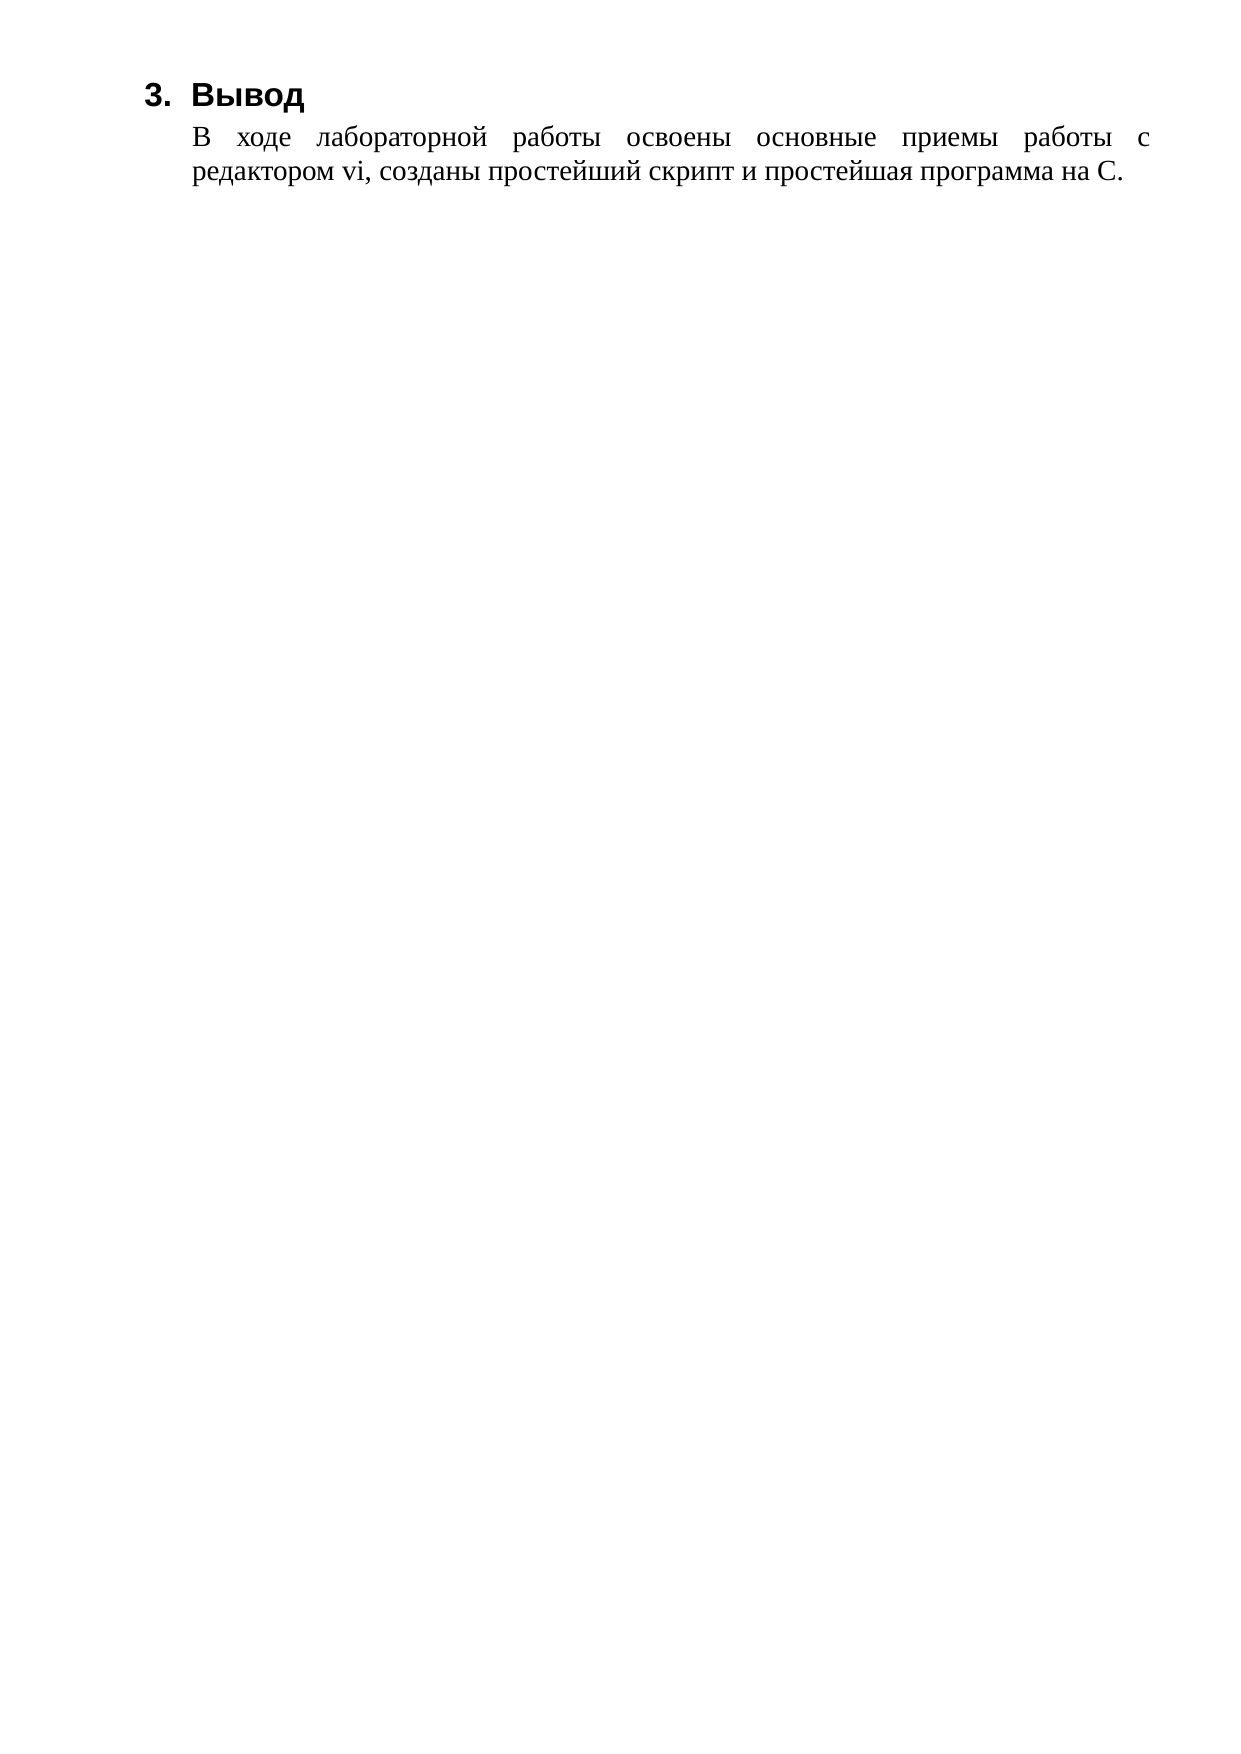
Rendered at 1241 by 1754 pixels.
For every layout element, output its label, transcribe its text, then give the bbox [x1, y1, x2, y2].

subtitle Вывод [144, 75, 1152, 113]
text В ходе лабораторной работы освоены основные приемы работы с редактором vi, созданы простейший скрипт и простейшая программа на С. [192, 119, 1152, 187]
